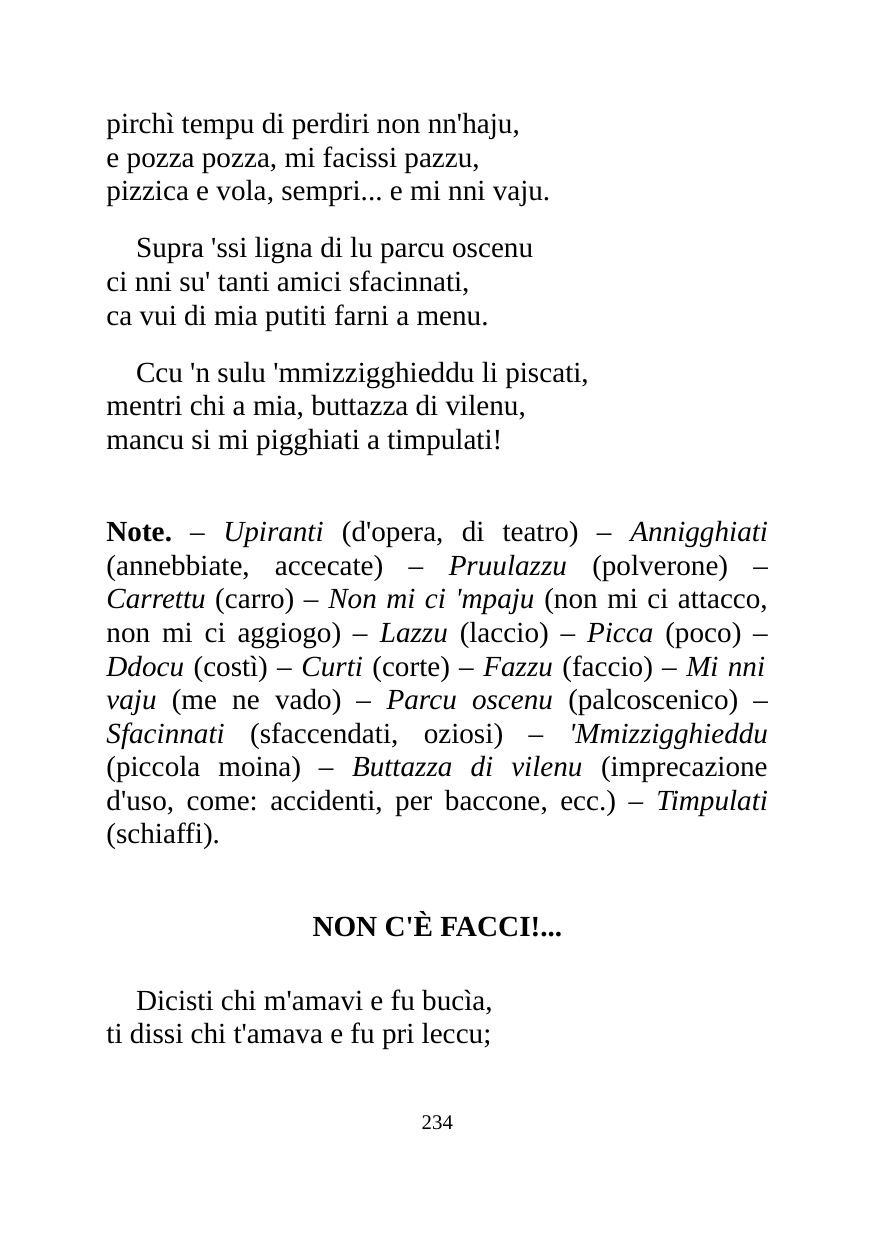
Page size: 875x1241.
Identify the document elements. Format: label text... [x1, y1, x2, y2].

text ca vui di mia putiti farni a menu. [106, 298, 768, 331]
text Dicisti chi m'amavi e fu bucìa, [136, 983, 768, 1016]
text Supra 'ssi ligna di lu parcu oscenu [136, 231, 768, 264]
text ti dissi chi t'amava e fu pri leccu; [106, 1016, 768, 1050]
text mancu si mi pigghiati a timpulati! [106, 422, 768, 455]
text pizzica e vola, sempri... e mi nni vaju. [106, 173, 768, 207]
text mentri chi a mia, buttazza di vilenu, [106, 388, 768, 422]
text ci nni su' tanti amici sfacinnati, [106, 264, 768, 298]
text e pozza pozza, mi facissi pazzu, [106, 140, 768, 173]
text NON C'È FACCI!... [106, 909, 768, 942]
text Note. – Upiranti (d'opera, di teatro) – Annigghiati (annebbiate, accecate) – Pruulazzu (polverone) – Carrettu (carro) – Non mi ci 'mpaju (non mi ci attacco, non mi ci aggiogo) – Lazzu (laccio) – Picca (poco) – Ddocu (costì) – Curti (corte) – Fazzu (faccio) – Mi nni vaju (me ne vado) – Parcu oscenu (palcoscenico) – Sfacinnati (sfaccendati, oziosi) – 'Mmizzigghieddu (piccola moina) – Buttazza di vilenu (imprecazione d'uso, come: accidenti, per baccone, ecc.) – Timpulati (schiaffi). [106, 514, 768, 850]
text Ccu 'n sulu 'mmizzigghieddu li piscati, [136, 355, 768, 388]
text pirchì tempu di perdiri non nn'haju, [106, 106, 768, 140]
